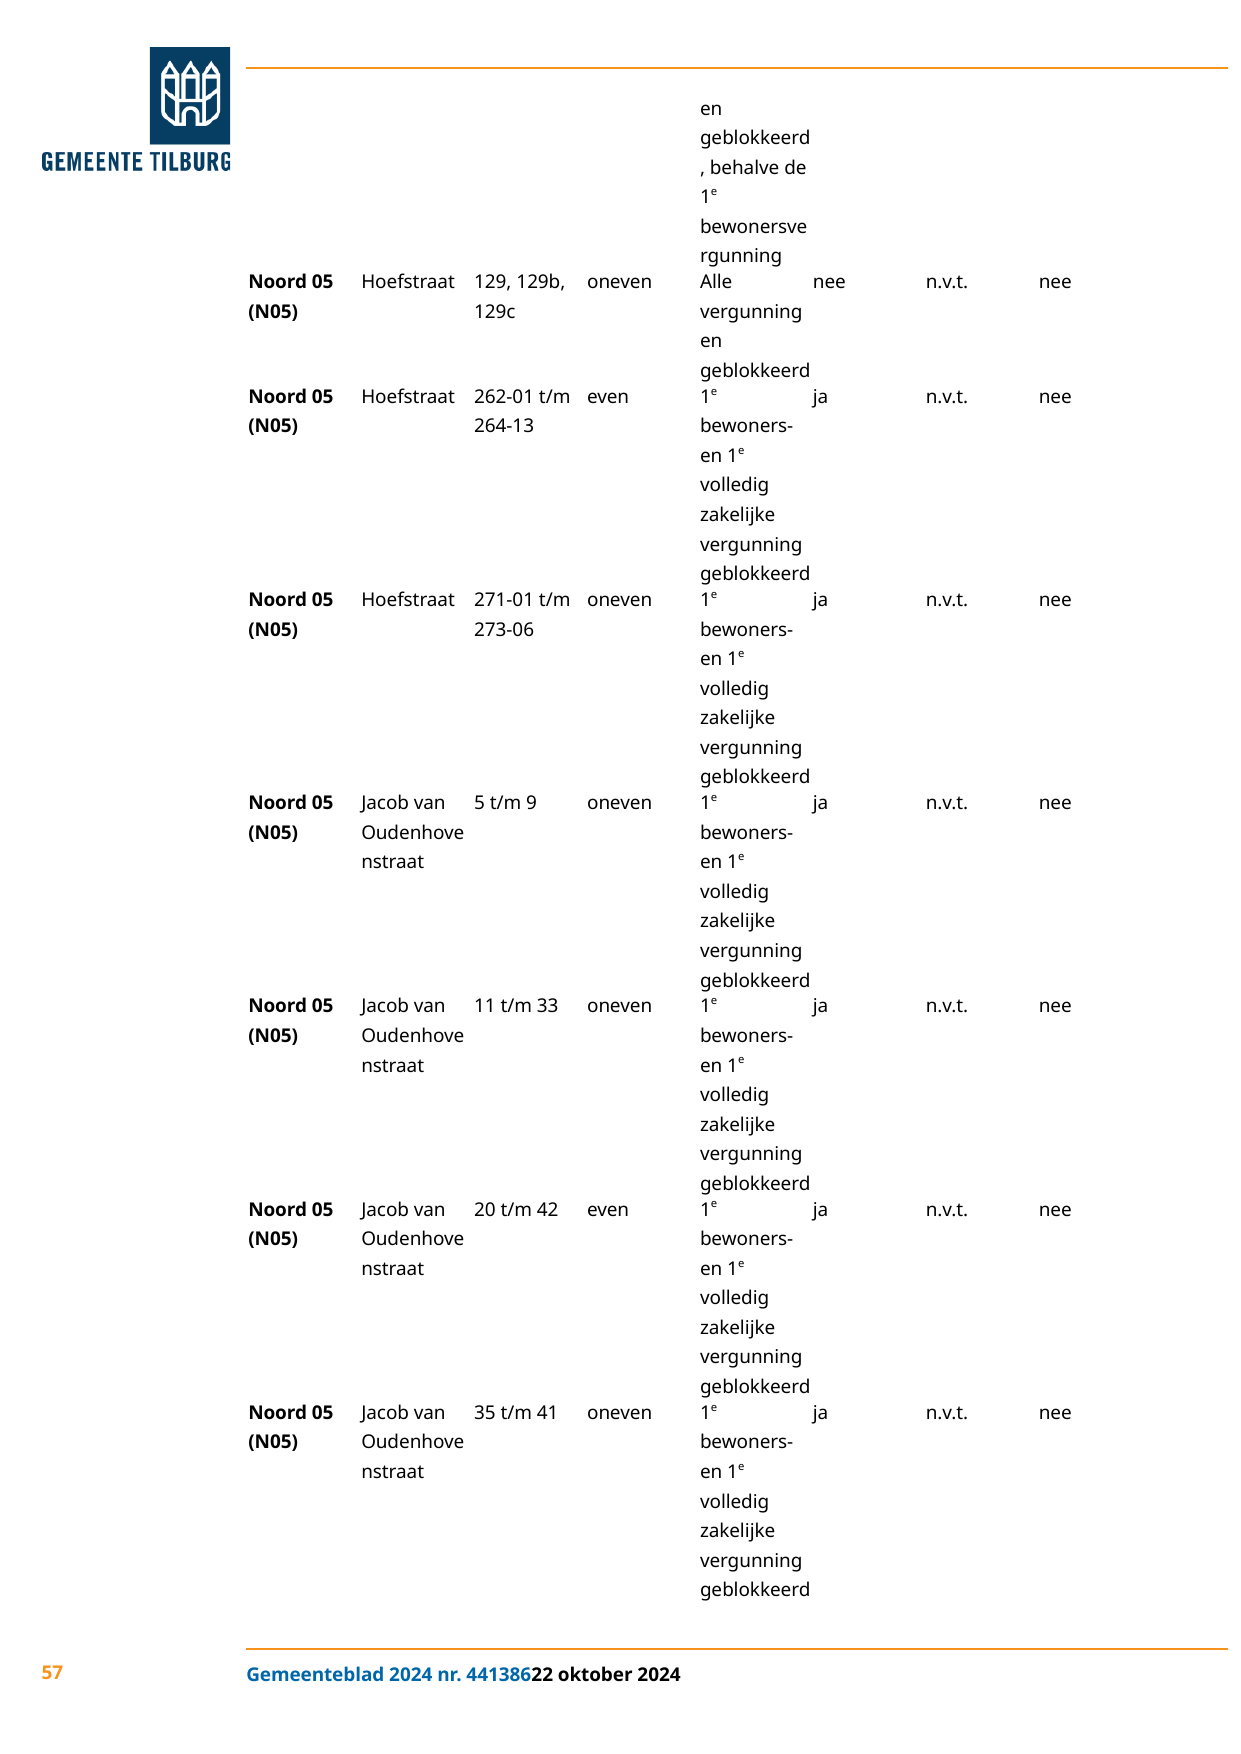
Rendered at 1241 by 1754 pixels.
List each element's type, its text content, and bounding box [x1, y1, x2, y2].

table_cell 35 t/m 41 [474, 1399, 587, 1602]
picture [41, 47, 231, 172]
table_cell n.v.t. [926, 1399, 1038, 1602]
table_cell 1e bewoners- en 1e volledig zakelijke vergunning geblokkeerd [700, 789, 813, 993]
table_cell Noord 05 (N05) [248, 789, 361, 993]
table_cell Hoefstraat [361, 383, 474, 586]
table_cell 129, 129b, 129c [474, 269, 587, 383]
table_cell 1e bewoners- en 1e volledig zakelijke vergunning geblokkeerd [700, 383, 813, 586]
table_cell 262-01 t/m 264-13 [474, 383, 587, 586]
table_cell nee [1039, 383, 1152, 586]
table_cell 271-01 t/m 273-06 [474, 586, 587, 789]
table_cell nee [1039, 1399, 1152, 1602]
table_cell nee [1039, 269, 1152, 383]
table_cell even [587, 1196, 700, 1399]
table_cell Alle vergunningen geblokkeerd [700, 269, 813, 383]
table_cell 20 t/m 42 [474, 1196, 587, 1399]
table_cell even [587, 383, 700, 586]
table_cell 1e bewoners- en 1e volledig zakelijke vergunning geblokkeerd [700, 993, 813, 1196]
table_cell oneven [587, 269, 700, 383]
table_cell nee [1039, 789, 1152, 993]
table_cell oneven [587, 1399, 700, 1602]
table_cell 1e bewoners- en 1e volledig zakelijke vergunning geblokkeerd [700, 1399, 813, 1602]
table_cell Noord 05 (N05) [248, 269, 361, 383]
table_cell n.v.t. [926, 789, 1038, 993]
table_cell [248, 95, 361, 268]
table_cell Jacob van Oudenhovenstraat [361, 1196, 474, 1399]
table_cell Noord 05 (N05) [248, 1399, 361, 1602]
table_cell [474, 95, 587, 268]
table_cell oneven [587, 789, 700, 993]
table_cell Jacob van Oudenhovenstraat [361, 993, 474, 1196]
table_cell 1e bewoners- en 1e volledig zakelijke vergunning geblokkeerd [700, 586, 813, 789]
table_cell 11 t/m 33 [474, 993, 587, 1196]
table_cell [926, 95, 1038, 268]
table_cell ja [813, 789, 926, 993]
table_cell nee [1039, 993, 1152, 1196]
table_cell Noord 05 (N05) [248, 993, 361, 1196]
table_cell n.v.t. [926, 269, 1038, 383]
table_cell Noord 05 (N05) [248, 1196, 361, 1399]
table_cell [587, 95, 700, 268]
table_cell n.v.t. [926, 383, 1038, 586]
table_cell ja [813, 1399, 926, 1602]
table_cell Jacob van Oudenhovenstraat [361, 1399, 474, 1602]
table_cell oneven [587, 586, 700, 789]
table_cell n.v.t. [926, 586, 1038, 789]
table_cell nee [813, 269, 926, 383]
table_cell Hoefstraat [361, 269, 474, 383]
table_cell n.v.t. [926, 993, 1038, 1196]
table_cell 5 t/m 9 [474, 789, 587, 993]
table_cell ja [813, 993, 926, 1196]
table_cell 1e bewoners- en 1e volledig zakelijke vergunning geblokkeerd [700, 1196, 813, 1399]
table_cell oneven [587, 993, 700, 1196]
table_cell [1039, 95, 1152, 268]
table_cell en geblokkeerd, behalve de 1e bewonersvergunning [700, 95, 813, 268]
table_cell Noord 05 (N05) [248, 586, 361, 789]
table_cell ja [813, 586, 926, 789]
table_cell Jacob van Oudenhovenstraat [361, 789, 474, 993]
table_cell nee [1039, 1196, 1152, 1399]
table_cell [813, 95, 926, 268]
table_cell nee [1039, 586, 1152, 789]
table_cell ja [813, 383, 926, 586]
table_cell [361, 95, 474, 268]
table_cell Hoefstraat [361, 586, 474, 789]
table_cell Noord 05 (N05) [248, 383, 361, 586]
table_cell ja [813, 1196, 926, 1399]
table_cell n.v.t. [926, 1196, 1038, 1399]
